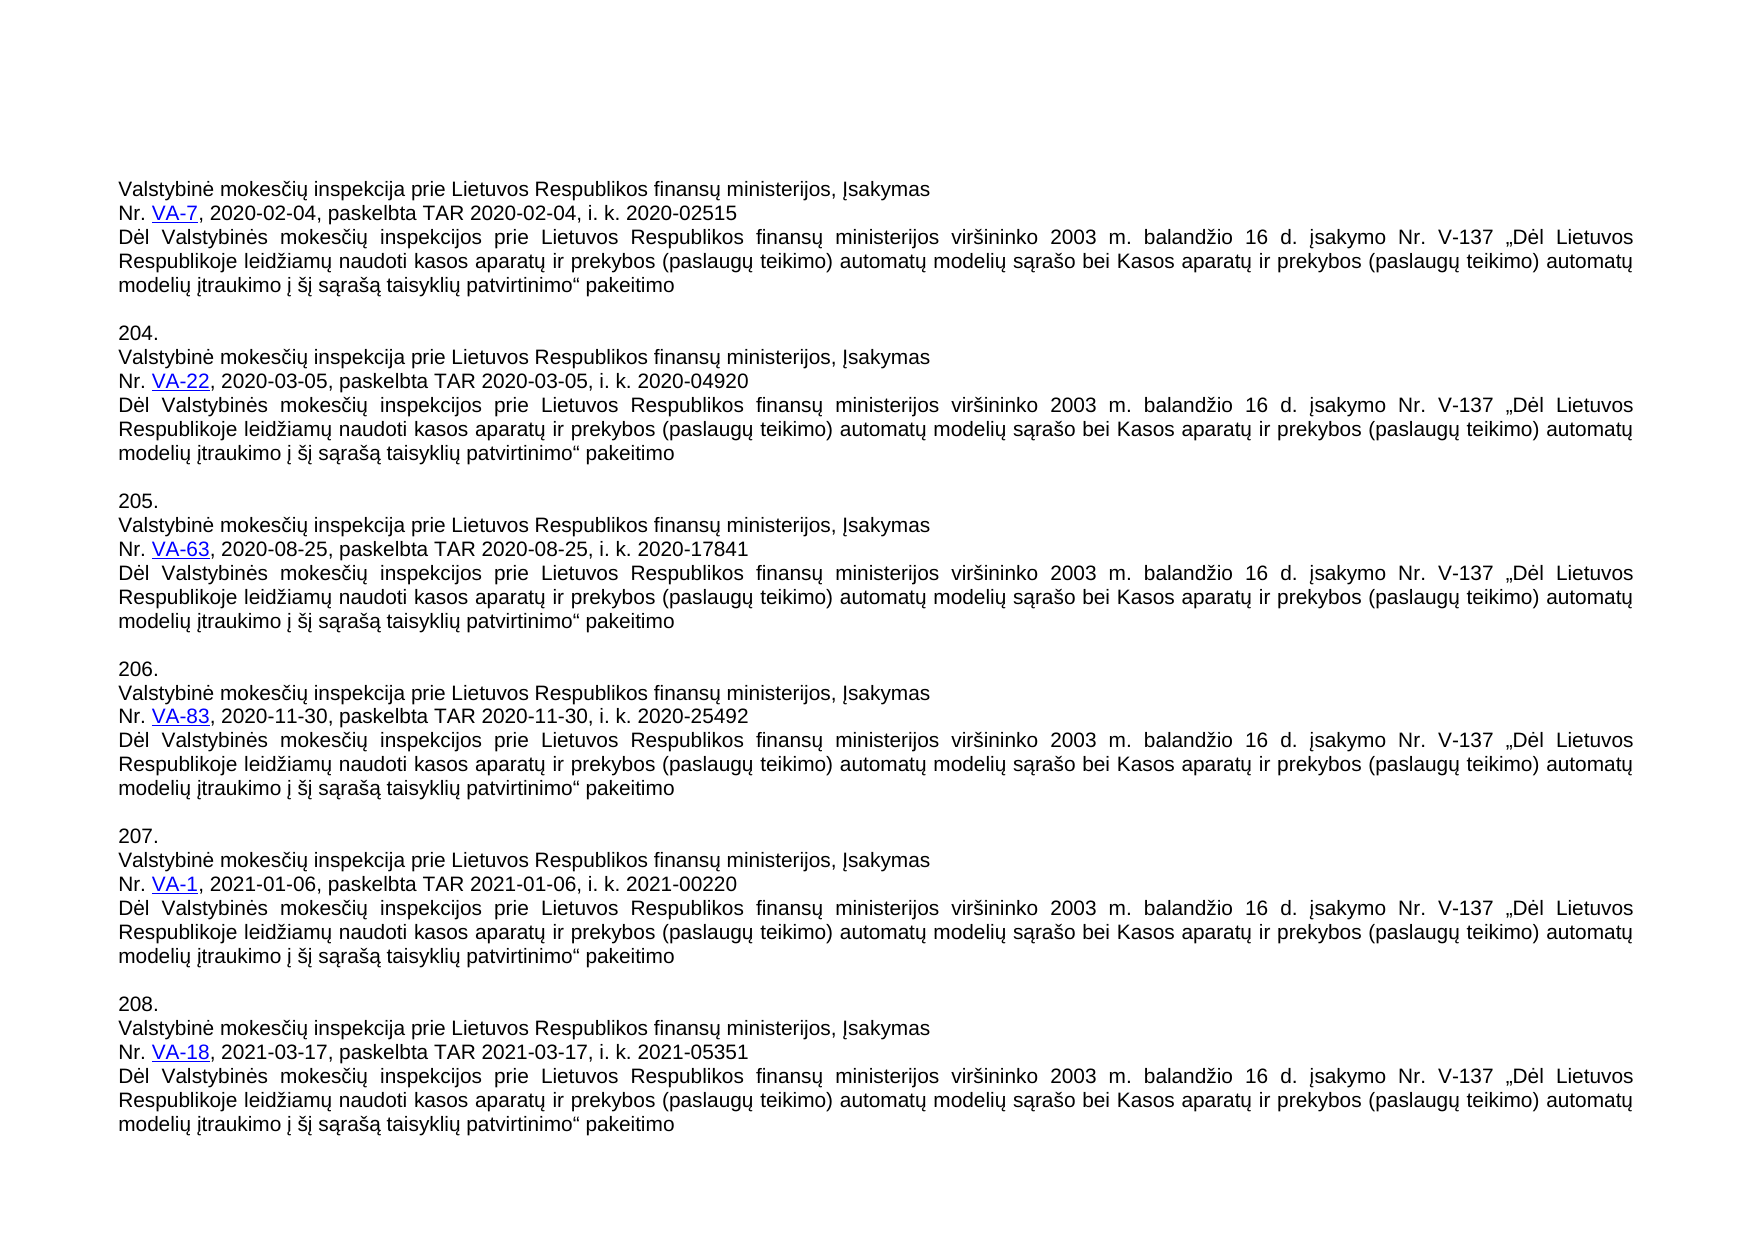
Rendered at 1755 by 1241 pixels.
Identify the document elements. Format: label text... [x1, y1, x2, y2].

text 205. [118, 489, 1636, 513]
text 206. [118, 656, 1636, 680]
text 204. [118, 321, 1636, 345]
text Dėl Valstybinės mokesčių inspekcijos prie Lietuvos Respublikos finansų ministerijos viršininko 2003 m. balandžio 16 d. įsakymo Nr. V-137 „Dėl Lietuvos Respublikoje leidžiamų naudoti kasos aparatų ir prekybos (paslaugų teikimo) automatų modelių sąrašo bei Kasos aparatų ir prekybos (paslaugų teikimo) automatų modelių įtraukimo į šį sąrašą taisyklių patvirtinimo“ pakeitimo [118, 393, 1636, 465]
text Nr. VA-63, 2020-08-25, paskelbta TAR 2020-08-25, i. k. 2020-17841 [118, 537, 1636, 561]
text 207. [118, 824, 1636, 848]
text Dėl Valstybinės mokesčių inspekcijos prie Lietuvos Respublikos finansų ministerijos viršininko 2003 m. balandžio 16 d. įsakymo Nr. V-137 „Dėl Lietuvos Respublikoje leidžiamų naudoti kasos aparatų ir prekybos (paslaugų teikimo) automatų modelių sąrašo bei Kasos aparatų ir prekybos (paslaugų teikimo) automatų modelių įtraukimo į šį sąrašą taisyklių patvirtinimo“ pakeitimo [118, 1064, 1636, 1136]
text Valstybinė mokesčių inspekcija prie Lietuvos Respublikos finansų ministerijos, Įsakymas [118, 848, 1636, 872]
text Valstybinė mokesčių inspekcija prie Lietuvos Respublikos finansų ministerijos, Įsakymas [118, 513, 1636, 537]
text Dėl Valstybinės mokesčių inspekcijos prie Lietuvos Respublikos finansų ministerijos viršininko 2003 m. balandžio 16 d. įsakymo Nr. V-137 „Dėl Lietuvos Respublikoje leidžiamų naudoti kasos aparatų ir prekybos (paslaugų teikimo) automatų modelių sąrašo bei Kasos aparatų ir prekybos (paslaugų teikimo) automatų modelių įtraukimo į šį sąrašą taisyklių patvirtinimo“ pakeitimo [118, 728, 1636, 800]
text Valstybinė mokesčių inspekcija prie Lietuvos Respublikos finansų ministerijos, Įsakymas [118, 345, 1636, 369]
text 208. [118, 992, 1636, 1016]
text Nr. VA-1, 2021-01-06, paskelbta TAR 2021-01-06, i. k. 2021-00220 [118, 872, 1636, 896]
text Nr. VA-22, 2020-03-05, paskelbta TAR 2020-03-05, i. k. 2020-04920 [118, 369, 1636, 393]
text Dėl Valstybinės mokesčių inspekcijos prie Lietuvos Respublikos finansų ministerijos viršininko 2003 m. balandžio 16 d. įsakymo Nr. V-137 „Dėl Lietuvos Respublikoje leidžiamų naudoti kasos aparatų ir prekybos (paslaugų teikimo) automatų modelių sąrašo bei Kasos aparatų ir prekybos (paslaugų teikimo) automatų modelių įtraukimo į šį sąrašą taisyklių patvirtinimo“ pakeitimo [118, 561, 1636, 632]
text Valstybinė mokesčių inspekcija prie Lietuvos Respublikos finansų ministerijos, Įsakymas [118, 680, 1636, 704]
text Valstybinė mokesčių inspekcija prie Lietuvos Respublikos finansų ministerijos, Įsakymas [118, 1016, 1636, 1040]
text Valstybinė mokesčių inspekcija prie Lietuvos Respublikos finansų ministerijos, Įsakymas [118, 177, 1636, 201]
text Nr. VA-83, 2020-11-30, paskelbta TAR 2020-11-30, i. k. 2020-25492 [118, 704, 1636, 728]
text Nr. VA-7, 2020-02-04, paskelbta TAR 2020-02-04, i. k. 2020-02515 [118, 201, 1636, 225]
text Dėl Valstybinės mokesčių inspekcijos prie Lietuvos Respublikos finansų ministerijos viršininko 2003 m. balandžio 16 d. įsakymo Nr. V-137 „Dėl Lietuvos Respublikoje leidžiamų naudoti kasos aparatų ir prekybos (paslaugų teikimo) automatų modelių sąrašo bei Kasos aparatų ir prekybos (paslaugų teikimo) automatų modelių įtraukimo į šį sąrašą taisyklių patvirtinimo“ pakeitimo [118, 896, 1636, 968]
text Nr. VA-18, 2021-03-17, paskelbta TAR 2021-03-17, i. k. 2021-05351 [118, 1040, 1636, 1064]
text Dėl Valstybinės mokesčių inspekcijos prie Lietuvos Respublikos finansų ministerijos viršininko 2003 m. balandžio 16 d. įsakymo Nr. V-137 „Dėl Lietuvos Respublikoje leidžiamų naudoti kasos aparatų ir prekybos (paslaugų teikimo) automatų modelių sąrašo bei Kasos aparatų ir prekybos (paslaugų teikimo) automatų modelių įtraukimo į šį sąrašą taisyklių patvirtinimo“ pakeitimo [118, 225, 1636, 297]
